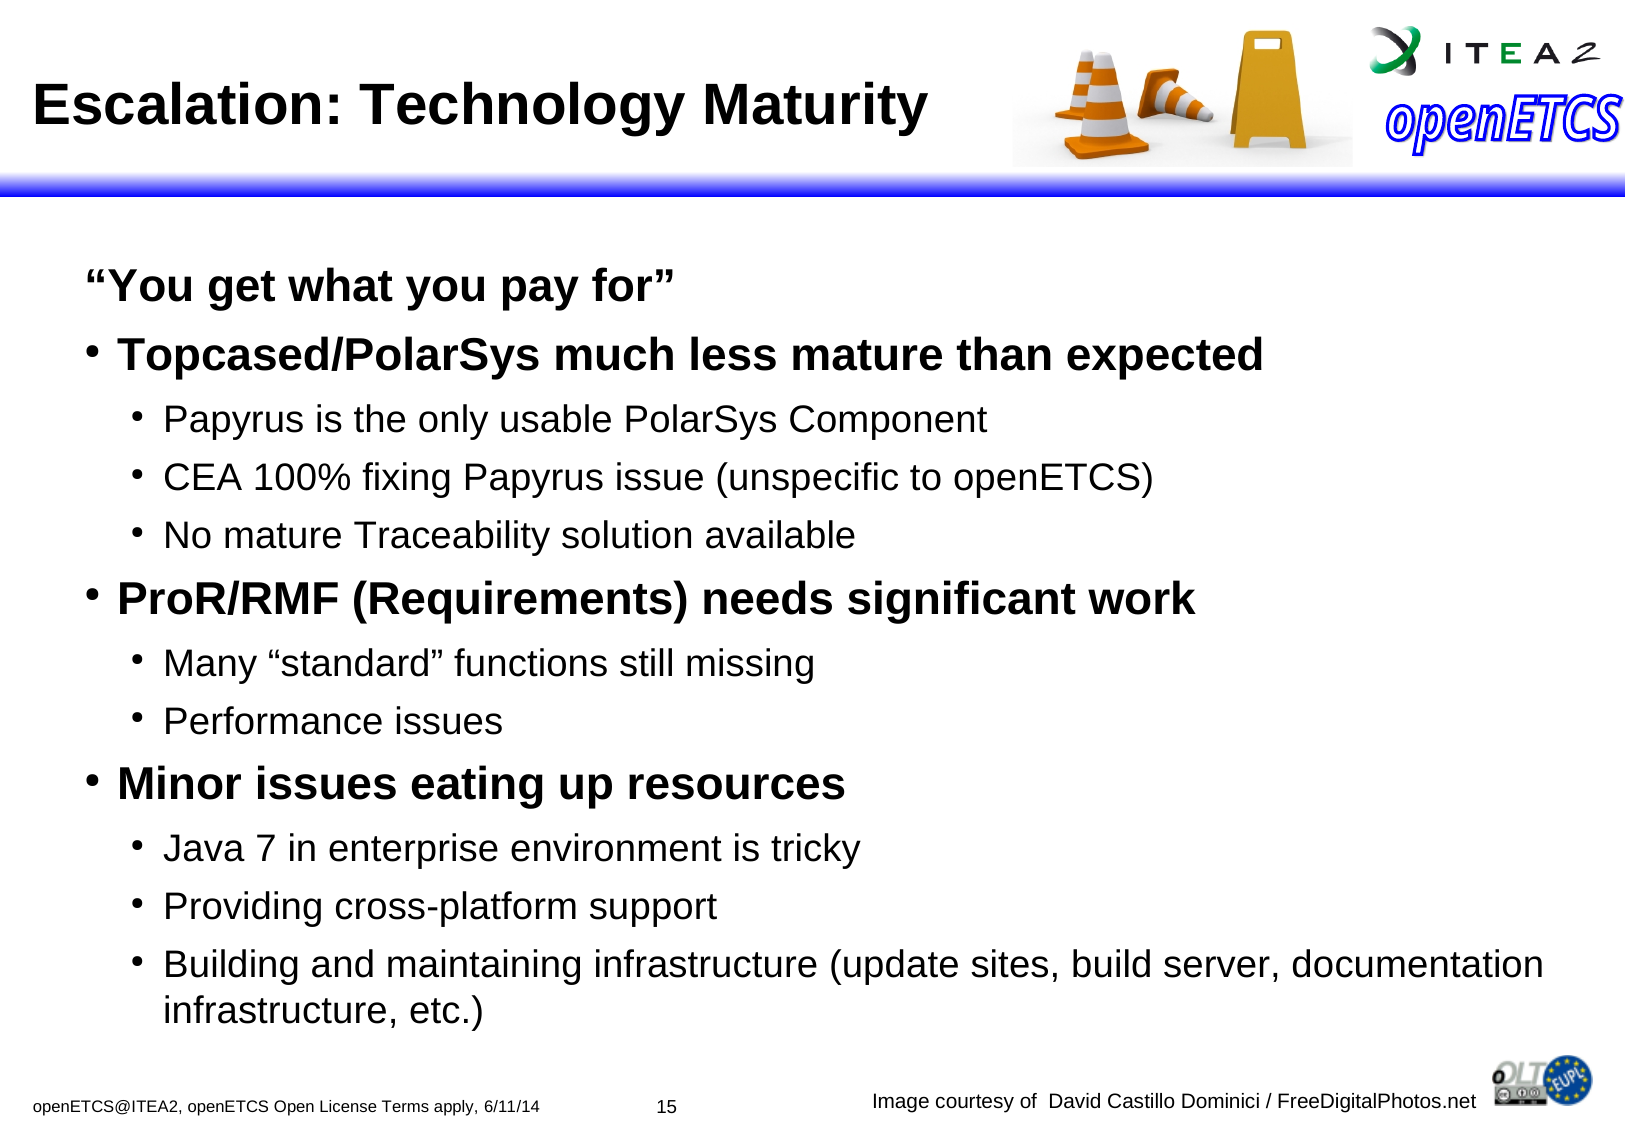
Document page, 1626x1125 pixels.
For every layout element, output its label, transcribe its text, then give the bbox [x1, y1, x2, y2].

picture [1012, 1, 1626, 167]
picture [1492, 1055, 1593, 1106]
text_box Image courtesy of David Castillo Dominici / FreeDigitalPhotos.net [820, 1080, 1492, 1121]
list “You get what you pay for” Topcased/PolarSys much less mature than expected Papyrus is the only usable PolarSys Component CEA 100% fixing Papyrus issue (unspecific to openETCS) No mature Traceability solution available ProR/RMF (Requirements) needs significant work Many “standard” functions still missing Performance issues Minor issues eating up resources Java 7 in enterprise environment is tricky Providing cross-platform support Building and maintaining infrastructure (update sites, build server, documentation infrastructure, etc.) [32, 255, 1593, 1036]
title Escalation: Technology Maturity [32, 66, 1356, 173]
